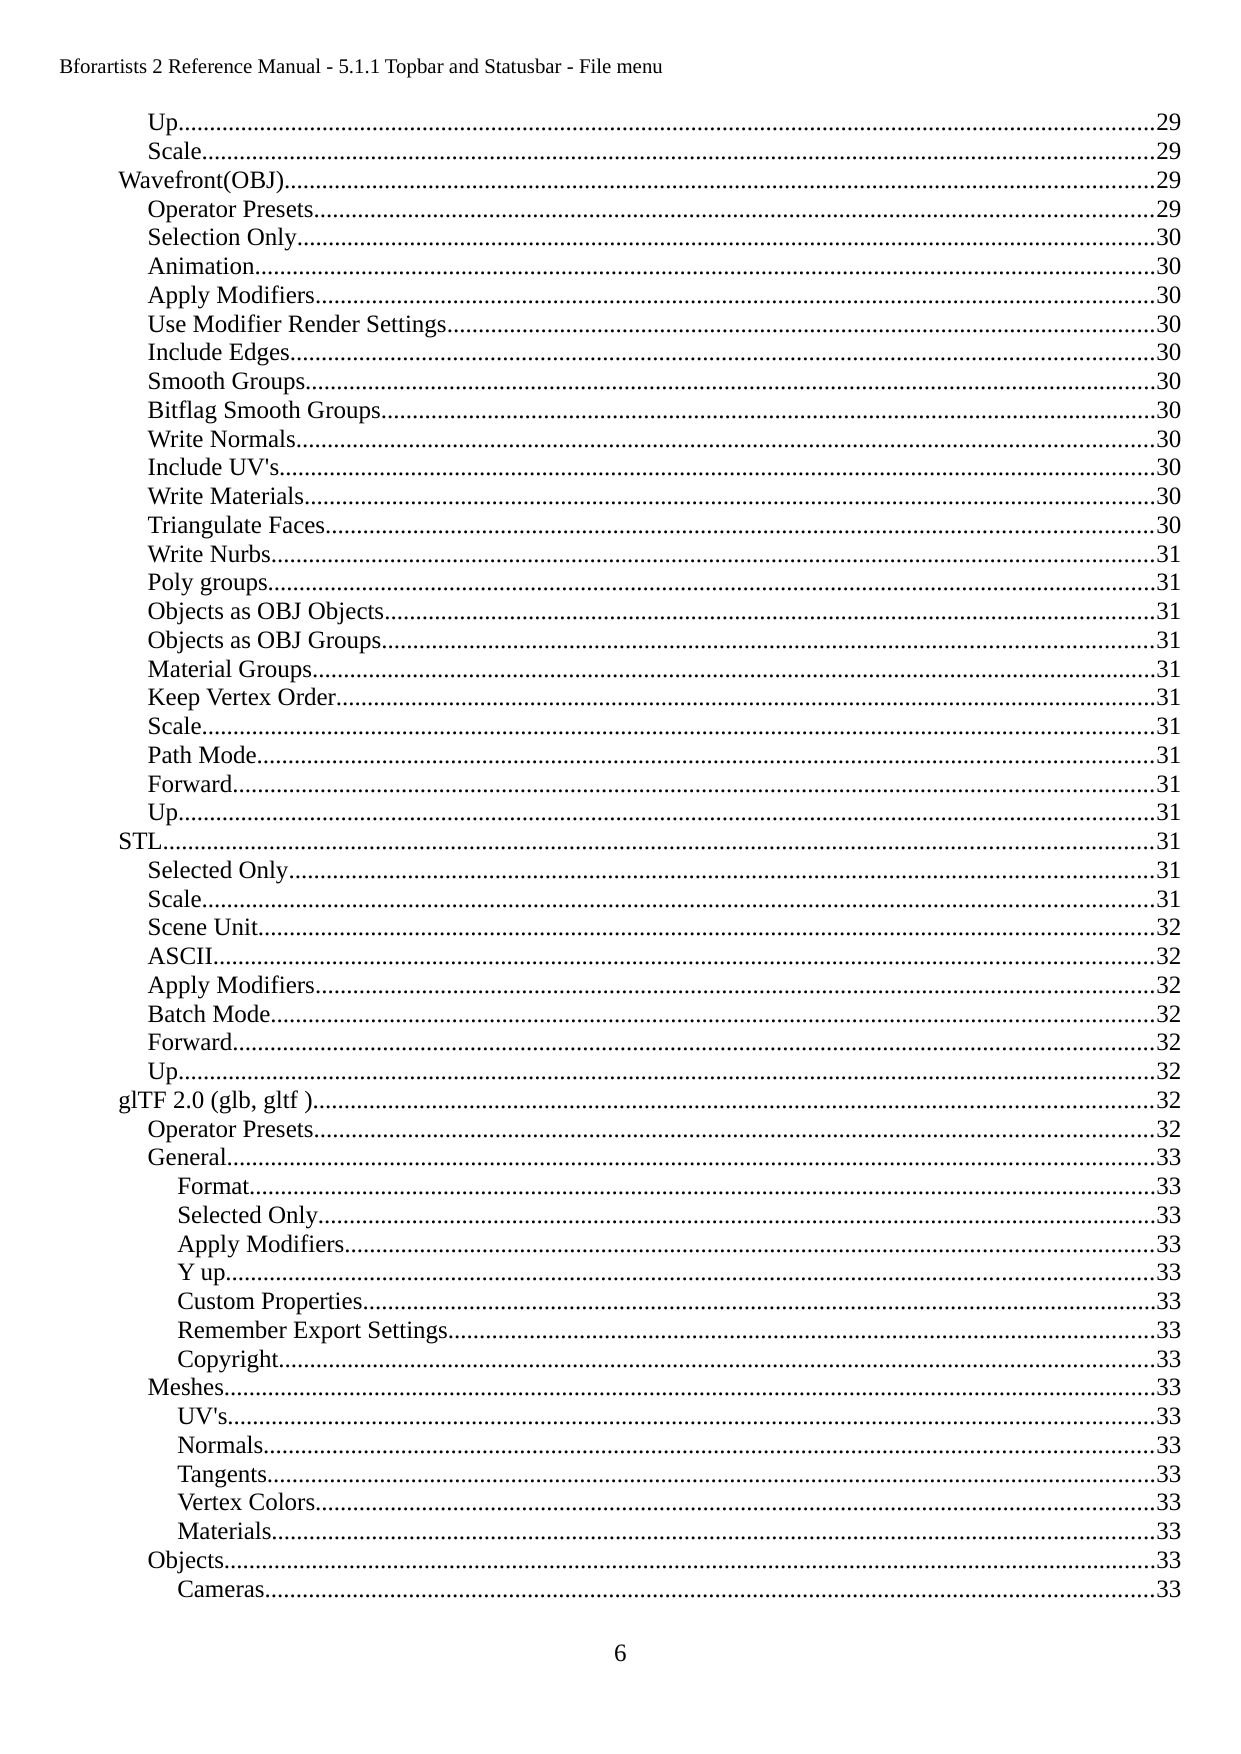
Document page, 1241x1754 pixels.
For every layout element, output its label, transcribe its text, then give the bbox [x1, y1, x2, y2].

text Up 31 [147, 797, 1181, 826]
text Up 32 [147, 1056, 1181, 1085]
text Normals 33 [177, 1430, 1181, 1459]
text Materials 33 [177, 1516, 1181, 1545]
text Smooth Groups 30 [147, 366, 1181, 395]
text Scene Unit 32 [147, 912, 1181, 941]
text General 33 [147, 1142, 1181, 1171]
text Keep Vertex Order 31 [147, 682, 1181, 711]
text Include UV's 30 [147, 452, 1181, 481]
text Write Materials 30 [147, 481, 1181, 510]
text Forward 31 [147, 769, 1181, 797]
text Objects 33 [147, 1545, 1181, 1574]
text glTF 2.0 (glb, gltf ) 32 [118, 1085, 1181, 1114]
text STL 31 [118, 826, 1181, 855]
text Wavefront(OBJ) 29 [118, 165, 1181, 194]
text Scale 29 [147, 136, 1181, 165]
text Apply Modifiers 33 [177, 1229, 1181, 1257]
text Forward 32 [147, 1027, 1181, 1056]
text Scale 31 [147, 884, 1181, 912]
text Triangulate Faces 30 [147, 510, 1181, 539]
text Batch Mode 32 [147, 999, 1181, 1027]
text Path Mode 31 [147, 740, 1181, 769]
text Include Edges 30 [147, 337, 1181, 366]
text Apply Modifiers 32 [147, 970, 1181, 999]
text Write Nurbs 31 [147, 539, 1181, 567]
text Objects as OBJ Objects 31 [147, 596, 1181, 625]
text Animation 30 [147, 251, 1181, 280]
text Cameras 33 [177, 1574, 1181, 1602]
text Vertex Colors 33 [177, 1487, 1181, 1516]
text Y up 33 [177, 1257, 1181, 1286]
text Selected Only 31 [147, 855, 1181, 884]
text Scale 31 [147, 711, 1181, 740]
text Apply Modifiers 30 [147, 280, 1181, 309]
text Format 33 [177, 1171, 1181, 1200]
text Material Groups 31 [147, 654, 1181, 682]
text Poly groups 31 [147, 567, 1181, 596]
text Bitflag Smooth Groups 30 [147, 395, 1181, 424]
text Operator Presets 29 [147, 194, 1181, 222]
text Tangents 33 [177, 1459, 1181, 1487]
text Custom Properties 33 [177, 1286, 1181, 1315]
text Objects as OBJ Groups 31 [147, 625, 1181, 654]
text UV's 33 [177, 1401, 1181, 1430]
text Operator Presets 32 [147, 1114, 1181, 1142]
text Meshes 33 [147, 1372, 1181, 1401]
text Selected Only 33 [177, 1200, 1181, 1229]
text ASCII 32 [147, 941, 1181, 970]
text Copyright 33 [177, 1344, 1181, 1372]
text Write Normals 30 [147, 424, 1181, 452]
text Up 29 [147, 107, 1181, 136]
text Selection Only 30 [147, 222, 1181, 251]
text Remember Export Settings 33 [177, 1315, 1181, 1344]
text Use Modifier Render Settings 30 [147, 309, 1181, 337]
